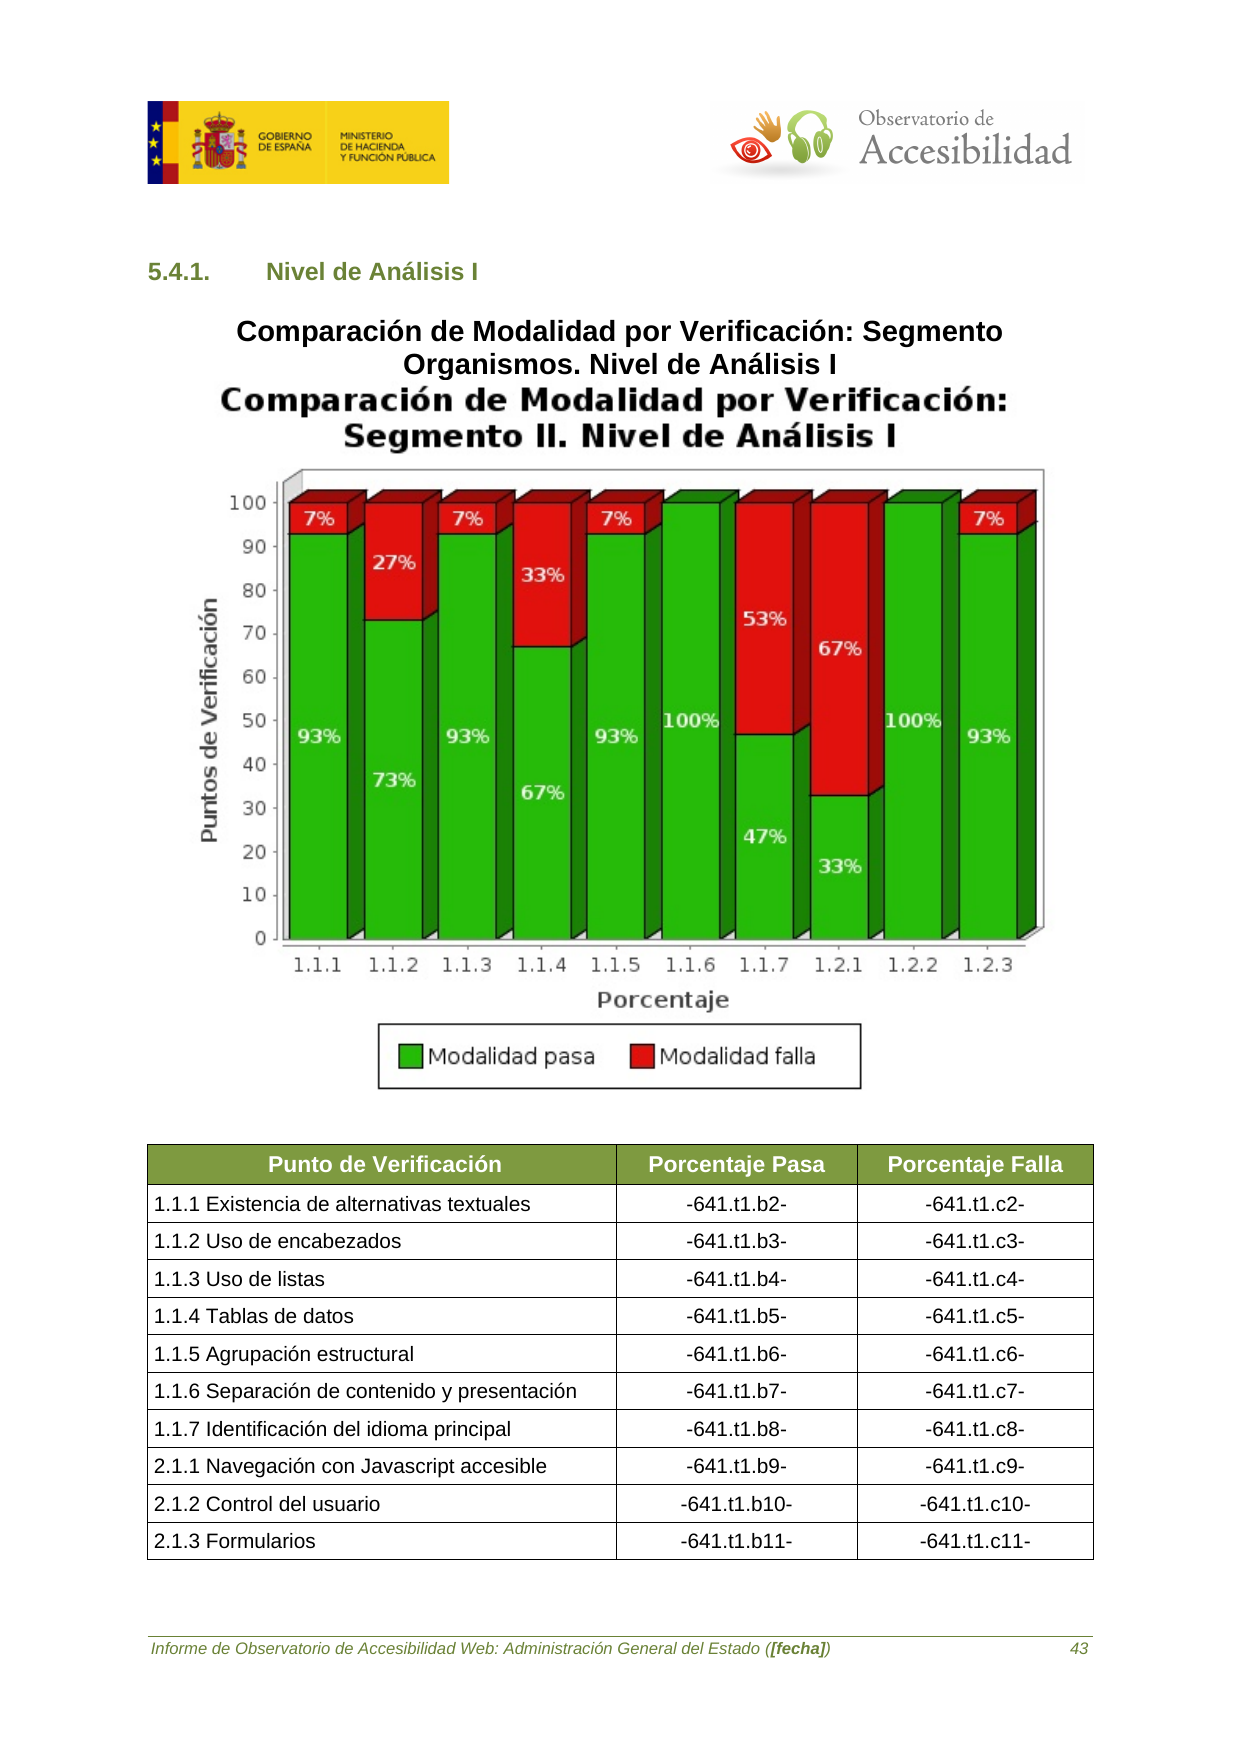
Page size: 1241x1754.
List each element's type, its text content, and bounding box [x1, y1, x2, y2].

table_cell -641.t1.c8- [858, 1410, 1093, 1447]
table_cell -641.t1.b3- [617, 1223, 857, 1259]
table_cell -641.t1.b7- [617, 1373, 857, 1409]
picture [710, 101, 1086, 184]
table_cell -641.t1.c9- [858, 1448, 1093, 1484]
subtitle Nivel de Análisis I [148, 257, 1092, 286]
table_cell -641.t1.b6- [617, 1335, 857, 1372]
table_cell -641.t1.b8- [617, 1410, 857, 1447]
table_cell -641.t1.c2- [858, 1185, 1093, 1222]
table_header Porcentaje Pasa [617, 1145, 857, 1184]
table_cell -641.t1.c10- [858, 1485, 1093, 1522]
table_cell 2.1.2 Control del usuario [148, 1485, 616, 1522]
table_cell -641.t1.c4- [858, 1260, 1093, 1297]
picture [178, 380, 1062, 1091]
table_cell -641.t1.b2- [617, 1185, 857, 1222]
table_cell 1.1.4 Tablas de datos [148, 1298, 616, 1334]
table_cell -641.t1.b9- [617, 1448, 857, 1484]
table_cell 2.1.3 Formularios [148, 1523, 616, 1559]
table_header Punto de Verificación [148, 1145, 616, 1184]
table_cell -641.t1.c5- [858, 1298, 1093, 1334]
text Comparación de Modalidad por Verificación: Segmento Organismos. Nivel de Análisis I [148, 314, 1092, 381]
table_cell -641.t1.c11- [858, 1523, 1093, 1559]
picture [147, 101, 450, 184]
table_cell 1.1.1 Existencia de alternativas textuales [148, 1185, 616, 1222]
table_cell -641.t1.b11- [617, 1523, 857, 1559]
table_cell 1.1.6 Separación de contenido y presentación [148, 1373, 616, 1409]
table_cell -641.t1.c3- [858, 1223, 1093, 1259]
table_cell 1.1.5 Agrupación estructural [148, 1335, 616, 1372]
table_cell -641.t1.c7- [858, 1373, 1093, 1409]
table_cell -641.t1.b10- [617, 1485, 857, 1522]
table_cell 1.1.3 Uso de listas [148, 1260, 616, 1297]
table_header Porcentaje Falla [858, 1145, 1093, 1184]
table_cell 1.1.7 Identificación del idioma principal [148, 1410, 616, 1447]
table_cell -641.t1.b5- [617, 1298, 857, 1334]
table_cell -641.t1.c6- [858, 1335, 1093, 1372]
table_cell -641.t1.b4- [617, 1260, 857, 1297]
table_cell 2.1.1 Navegación con Javascript accesible [148, 1448, 616, 1484]
table_cell 1.1.2 Uso de encabezados [148, 1223, 616, 1259]
